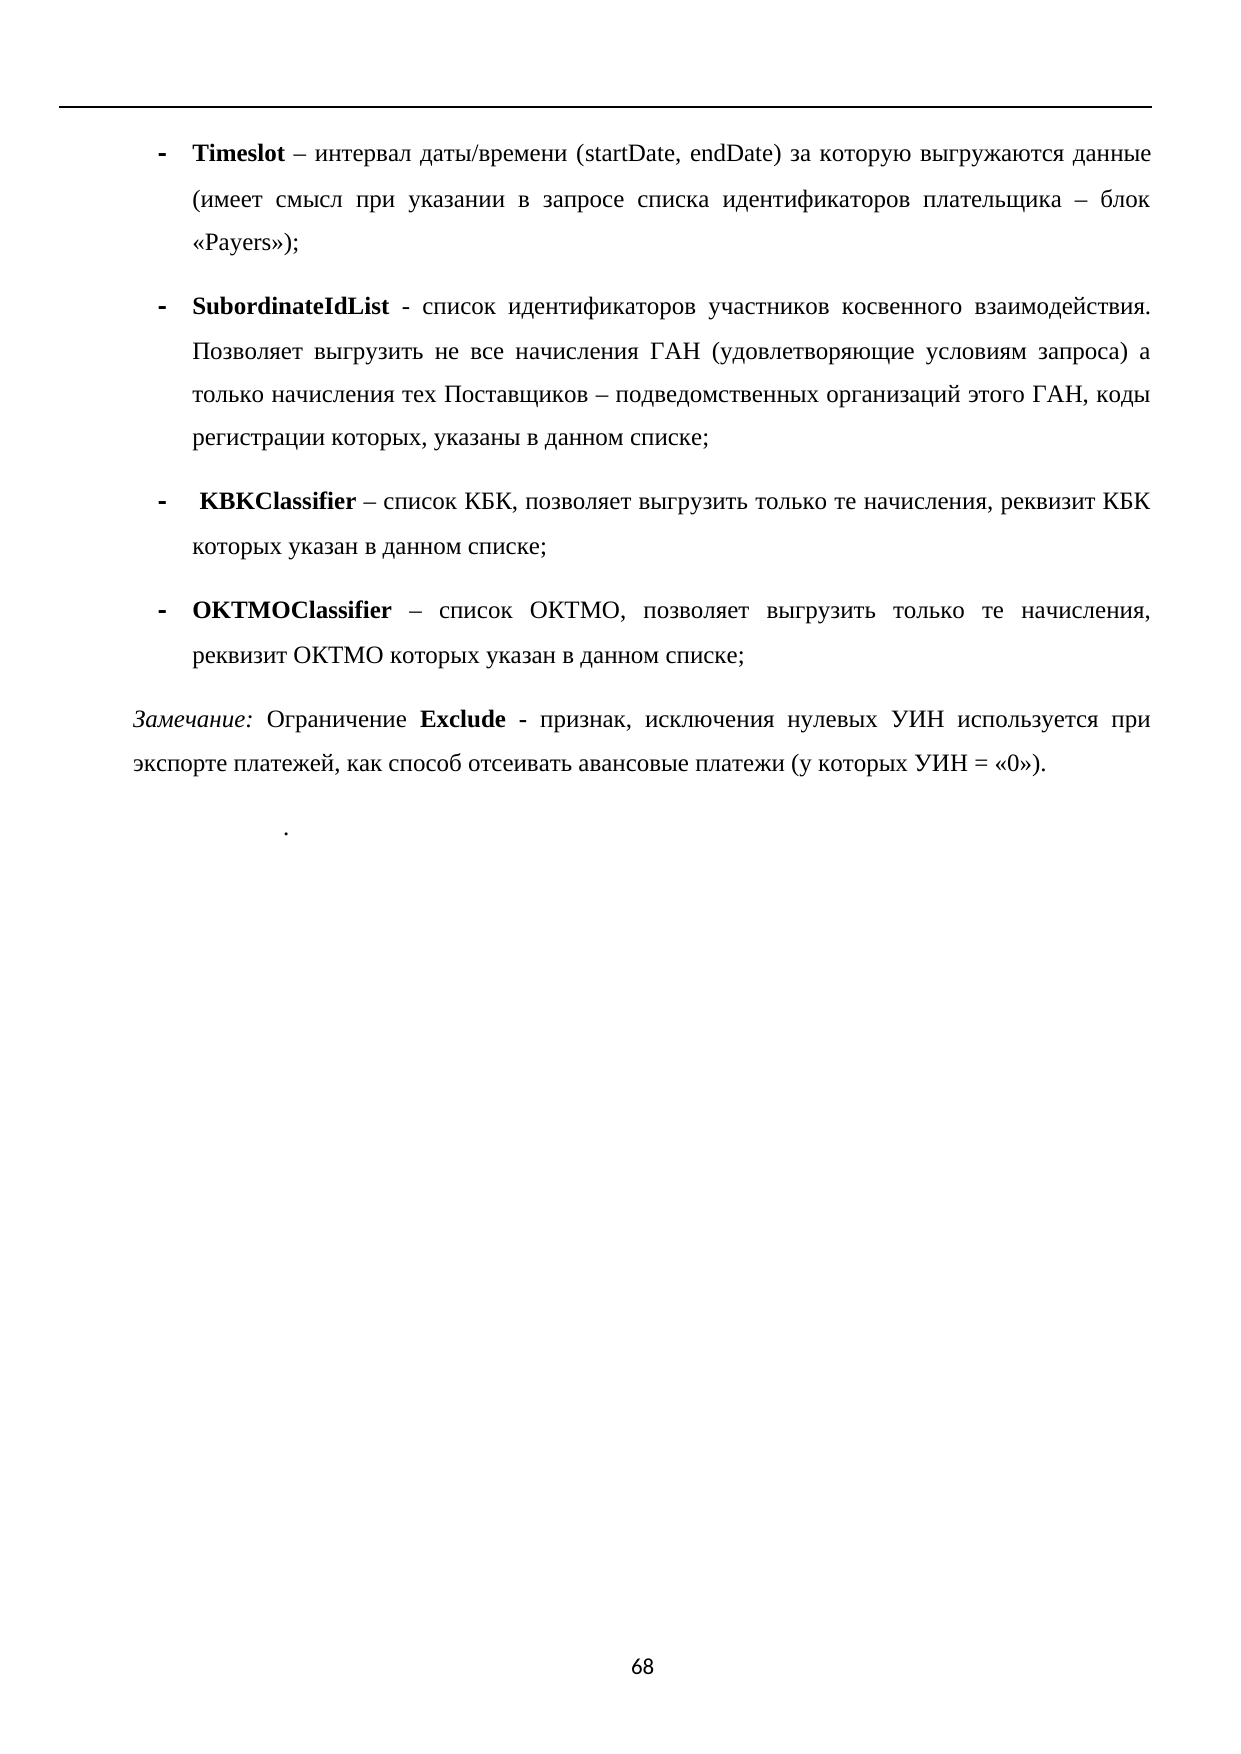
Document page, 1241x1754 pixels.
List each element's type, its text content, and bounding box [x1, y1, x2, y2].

text . [283, 812, 1152, 840]
list Timeslot – интервал даты/времени (startDate, endDate) за которую выгружаются данные (имеет смысл при указании в запросе списка идентификаторов плательщика – блок «Payers»); [154, 138, 1152, 256]
list SubordinateIdList - список идентификаторов участников косвенного взаимодействия. Позволяет выгрузить не все начисления ГАН (удовлетворяющие условиям запроса) а только начисления тех Поставщиков – подведомственных организаций этого ГАН, коды регистрации которых, указаны в данном списке; [154, 291, 1152, 451]
list KBKClassifier – список КБК, позволяет выгрузить только те начисления, реквизит КБК которых указан в данном списке; [154, 486, 1152, 560]
list OKTMOClassifier – список ОКТМО, позволяет выгрузить только те начисления, реквизит ОКТМО которых указан в данном списке; [154, 595, 1152, 669]
text Замечание: Ограничение Exclude - признак, исключения нулевых УИН используется при экспорте платежей, как способ отсеивать авансовые платежи (у которых УИН = «0»). [133, 704, 1152, 776]
